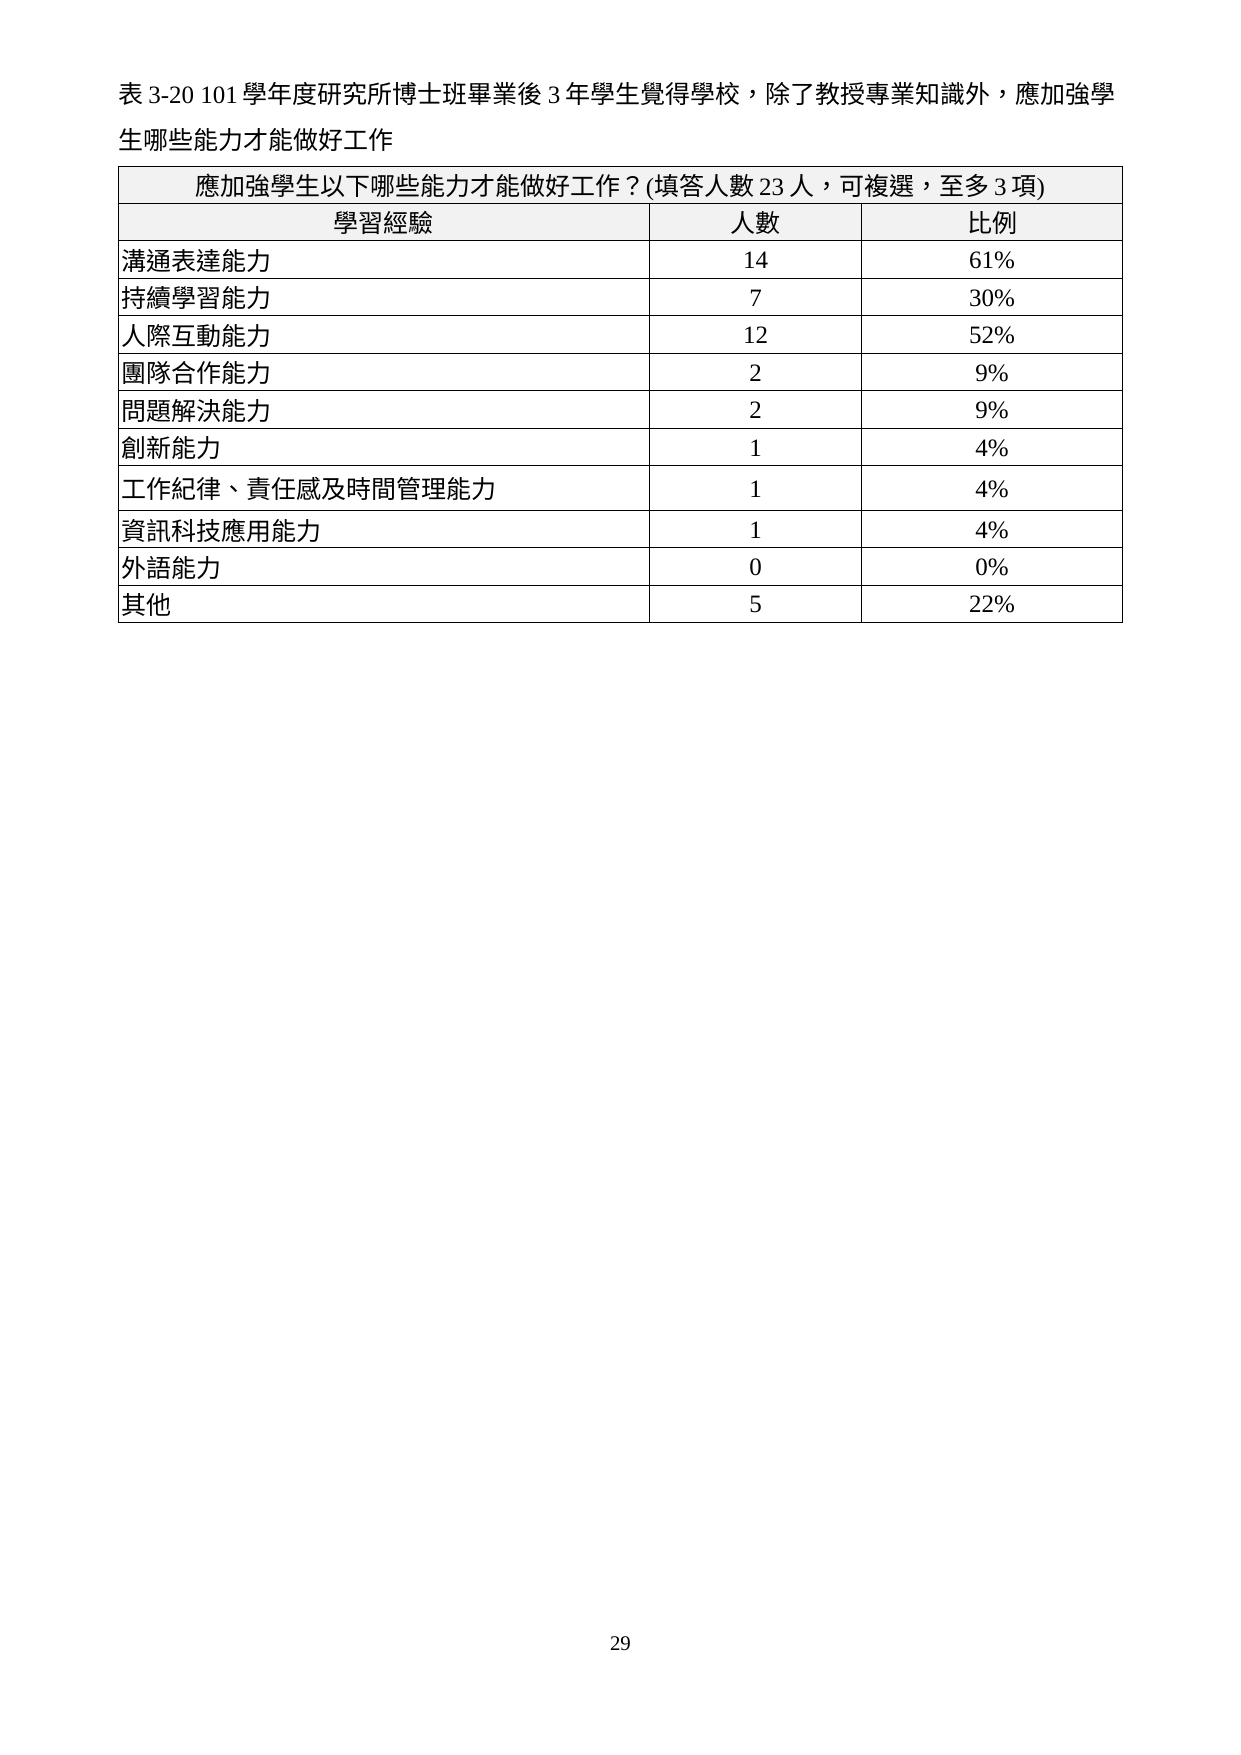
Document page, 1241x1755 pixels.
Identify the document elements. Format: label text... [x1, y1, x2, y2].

table_cell 比例 [862, 204, 1122, 240]
table_cell 2 [650, 391, 861, 428]
table_cell 溝通表達能力 [119, 241, 649, 278]
table_header 應加強學生以下哪些能力才能做好工作？(填答人數23人，可複選，至多3項) [119, 167, 1122, 203]
table_cell 2 [650, 354, 861, 390]
table_cell 52% [862, 316, 1122, 353]
table_cell 團隊合作能力 [119, 354, 649, 390]
table_cell 61% [862, 241, 1122, 278]
table_cell 1 [650, 466, 861, 510]
table_cell 創新能力 [119, 429, 649, 465]
table_cell 14 [650, 241, 861, 278]
table_cell 0% [862, 548, 1122, 584]
table_cell 人際互動能力 [119, 316, 649, 353]
table_cell 9% [862, 391, 1122, 428]
table_cell 30% [862, 279, 1122, 315]
table_cell 0 [650, 548, 861, 584]
table_cell 工作紀律、責任感及時間管理能力 [119, 466, 649, 510]
table_cell 外語能力 [119, 548, 649, 584]
table_cell 其他 [119, 586, 649, 622]
table_cell 學習經驗 [119, 204, 649, 240]
table_cell 資訊科技應用能力 [119, 511, 649, 547]
table_cell 7 [650, 279, 861, 315]
table_cell 9% [862, 354, 1122, 390]
table_cell 4% [862, 429, 1122, 465]
table_cell 問題解決能力 [119, 391, 649, 428]
table_cell 人數 [650, 204, 861, 240]
text 表3-20 101學年度研究所博士班畢業後3年學生覺得學校，除了教授專業知識外，應加強學生哪些能力才能做好工作 [118, 75, 1122, 157]
table_cell 5 [650, 586, 861, 622]
table_cell 12 [650, 316, 861, 353]
table_cell 持續學習能力 [119, 279, 649, 315]
table_cell 4% [862, 511, 1122, 547]
table_cell 4% [862, 466, 1122, 510]
table_cell 22% [862, 586, 1122, 622]
table_cell 1 [650, 429, 861, 465]
table_cell 1 [650, 511, 861, 547]
